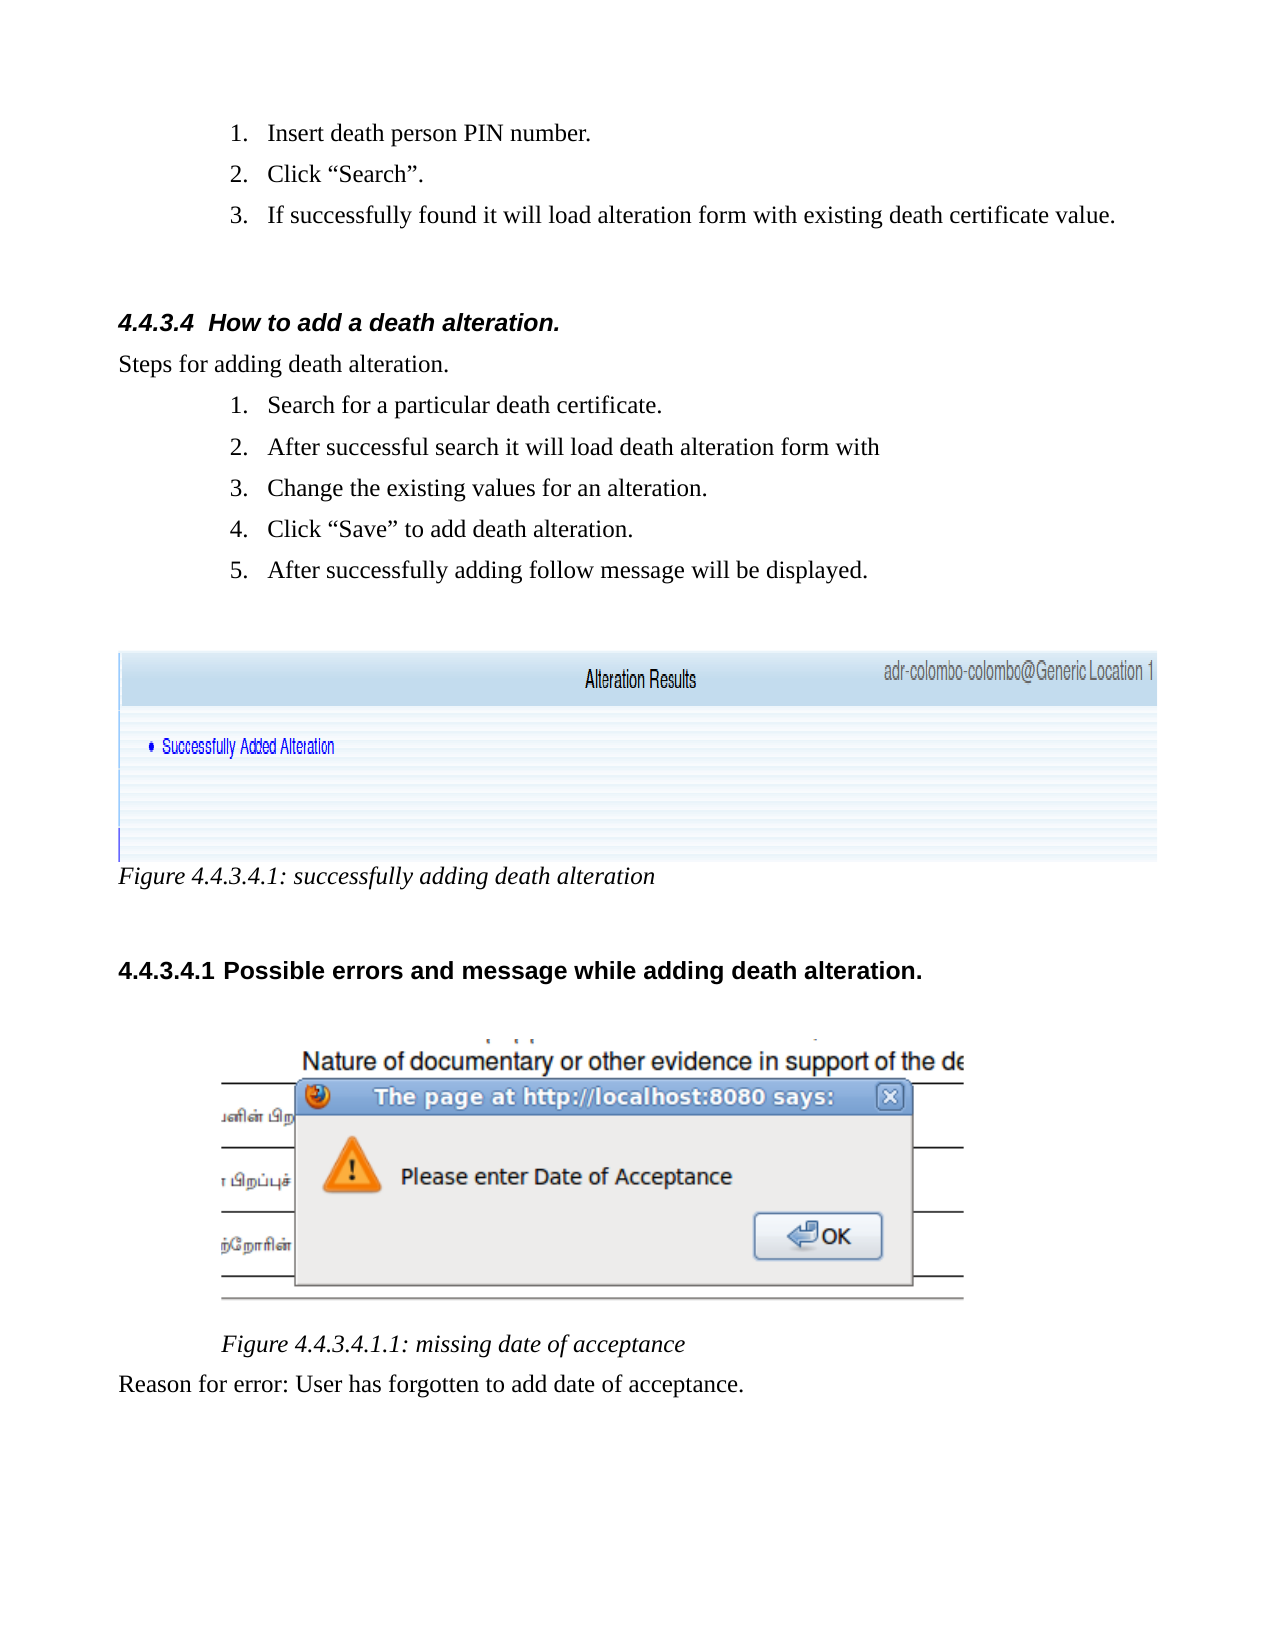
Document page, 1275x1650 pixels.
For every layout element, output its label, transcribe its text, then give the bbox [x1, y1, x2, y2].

text Figure 4.4.3.4.1: successfully adding death alteration [118, 862, 1157, 890]
list Insert death person PIN number. [229, 118, 1157, 147]
picture [118, 650, 1158, 862]
list If successfully found it will load alteration form with existing death certificate value. [229, 201, 1157, 229]
text Steps for adding death alteration. [118, 349, 1157, 378]
text Figure 4.4.3.4.1.1: missing date of acceptance [221, 1329, 963, 1358]
picture [221, 1039, 964, 1329]
list After successfully adding follow message will be displayed. [229, 555, 1157, 584]
list Click “Search”. [229, 159, 1157, 188]
list Search for a particular death certificate. [229, 390, 1157, 419]
text Reason for error: User has forgotten to add date of acceptance. [118, 1369, 1157, 1397]
subtitle Possible errors and message while adding death alteration. [118, 956, 1157, 985]
list After successful search it will load death alteration form with [229, 432, 1157, 460]
list Click “Save” to add death alteration. [229, 514, 1157, 543]
list Change the existing values for an alteration. [229, 473, 1157, 502]
subtitle How to add a death alteration. [118, 308, 1157, 337]
